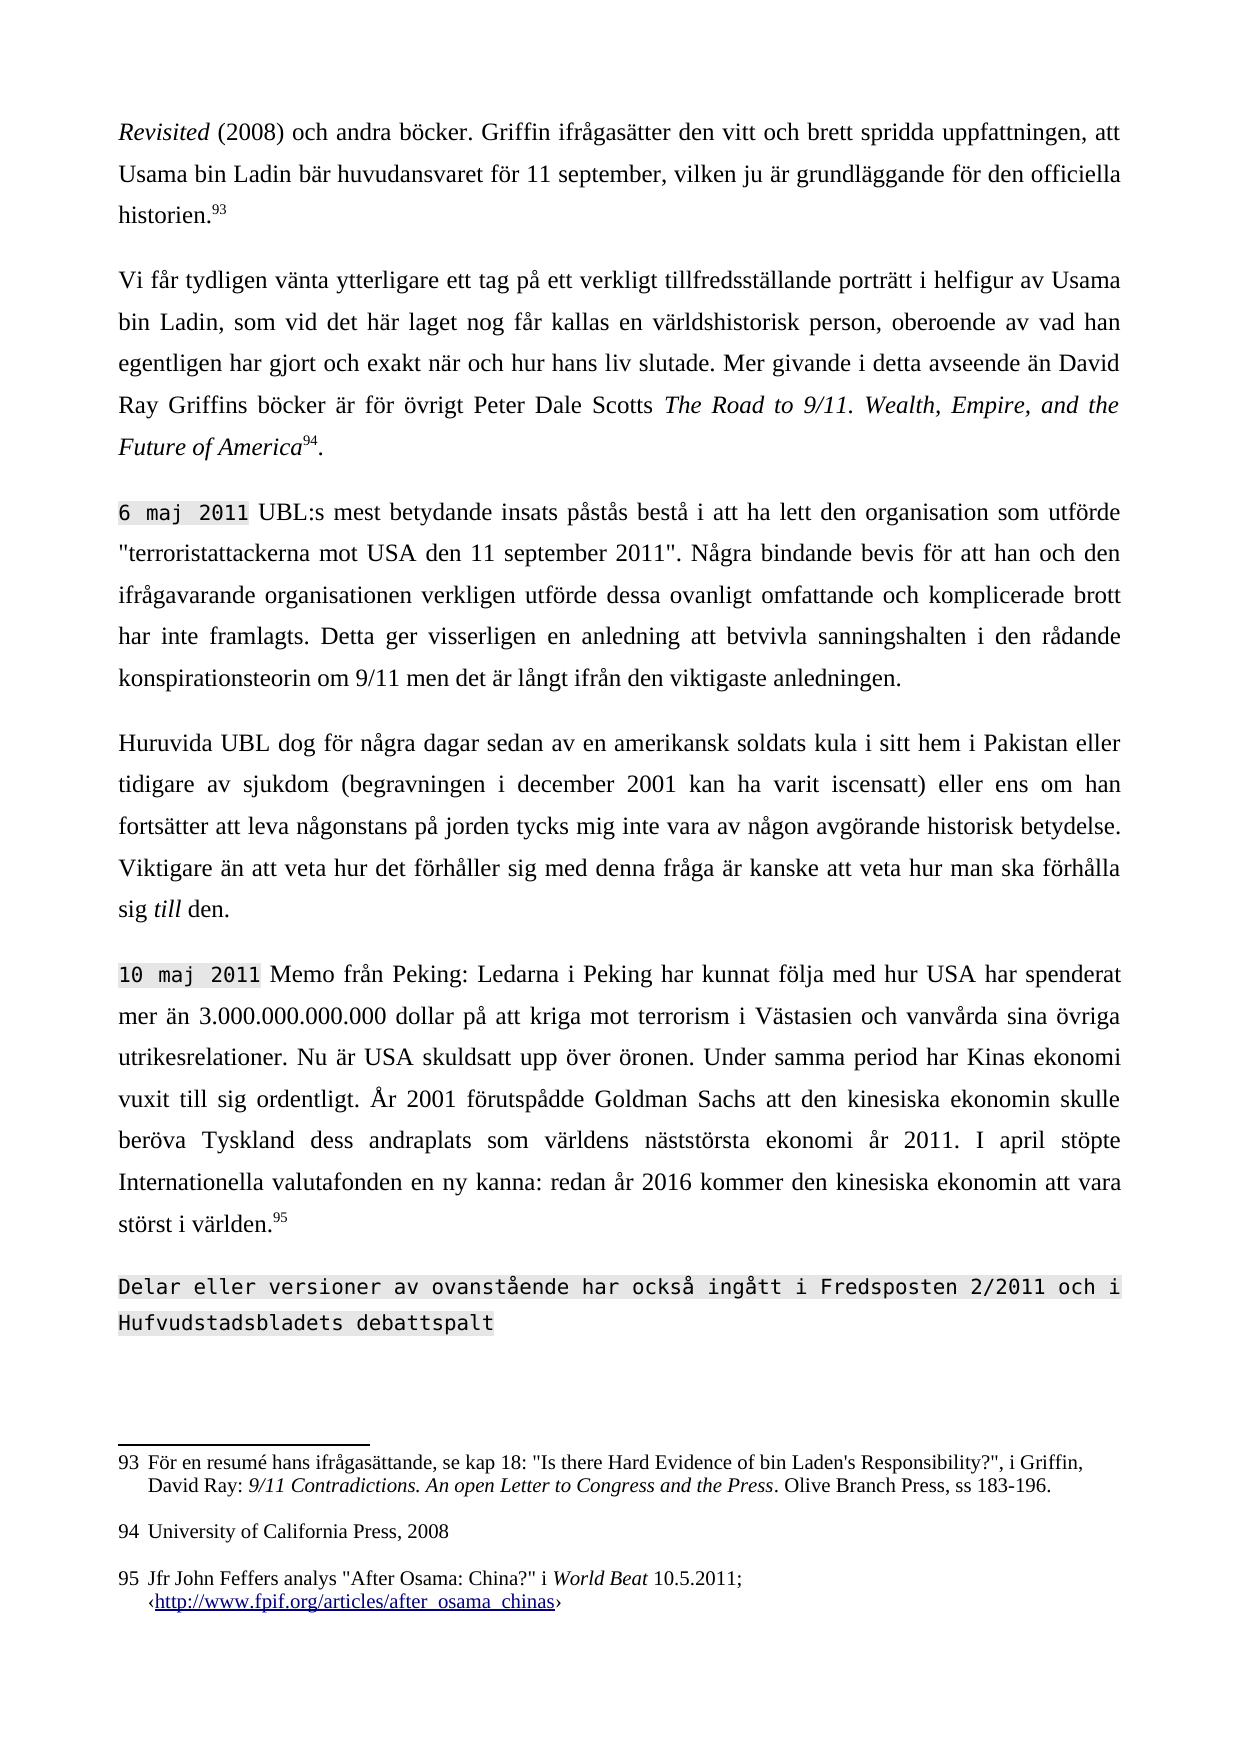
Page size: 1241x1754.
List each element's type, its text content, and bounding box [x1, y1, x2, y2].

text Revisited (2008) och andra böcker. Griffin ifrågasätter den vitt och brett spridda uppfattningen, att Usama bin Ladin bär huvudansvaret för 11 september, vilken ju är grundläggande för den officiella historien. [118, 118, 1122, 229]
text Jfr John Feffers analys "After Osama: China?" i World Beat 10.5.2011; ‹http://www.fpif.org/articles/after_osama_chinas› [118, 1566, 1122, 1613]
text University of California Press, 2008 [118, 1520, 1122, 1543]
text Vi får tydligen vänta ytterligare ett tag på ett verkligt tillfredsställande porträtt i helfigur av Usama bin Ladin, som vid det här laget nog får kallas en världshistorisk person, oberoende av vad han egentligen har gjort och exakt när och hur hans liv slutade. Mer givande i detta avseende än David Ray Griffins böcker är för övrigt Peter Dale Scotts The Road to 9/11. Wealth, Empire, and the Future of America. [118, 266, 1122, 460]
text Delar eller versioner av ovanstående har också ingått i Fredsposten 2/2011 och i Hufvudstadsbladets debattspalt [118, 1275, 1122, 1336]
text Huruvida UBL dog för några dagar sedan av en amerikansk soldats kula i sitt hem i Pakistan eller tidigare av sjukdom (begravningen i december 2001 kan ha varit iscensatt) eller ens om han fortsätter att leva någonstans på jorden tycks mig inte vara av någon avgörande historisk betydelse. Viktigare än att veta hur det förhåller sig med denna fråga är kanske att veta hur man ska förhålla sig till den. [118, 729, 1122, 923]
text 10 maj 2011 Memo från Peking: Ledarna i Peking har kunnat följa med hur USA har spenderat mer än 3.000.000.000.000 dollar på att kriga mot terrorism i Västasien och vanvårda sina övriga utrikesrelationer. Nu är USA skuldsatt upp över öronen. Under samma period har Kinas ekonomi vuxit till sig ordentligt. År 2001 förutspådde Goldman Sachs att den kinesiska ekonomin skulle beröva Tyskland dess andraplats som världens näststörsta ekonomi år 2011. I april stöpte Internationella valutafonden en ny kanna: redan år 2016 kommer den kinesiska ekonomin att vara störst i världen. [118, 960, 1122, 1237]
text För en resumé hans ifrågasättande, se kap 18: "Is there Hard Evidence of bin Laden's Responsibility?", i Griffin, David Ray: 9/11 Contradictions. An open Letter to Congress and the Press. Olive Branch Press, ss 183-196. [118, 1451, 1122, 1497]
text 6 maj 2011 UBL:s mest betydande insats påstås bestå i att ha lett den organisation som utförde "terroristattackerna mot USA den 11 september 2011". Några bindande bevis för att han och den ifrågavarande organisationen verkligen utförde dessa ovanligt omfattande och komplicerade brott har inte framlagts. Detta ger visserligen en anledning att betvivla sanningshalten i den rådande konspirationsteorin om 9/11 men det är långt ifrån den viktigaste anledningen. [118, 498, 1122, 692]
